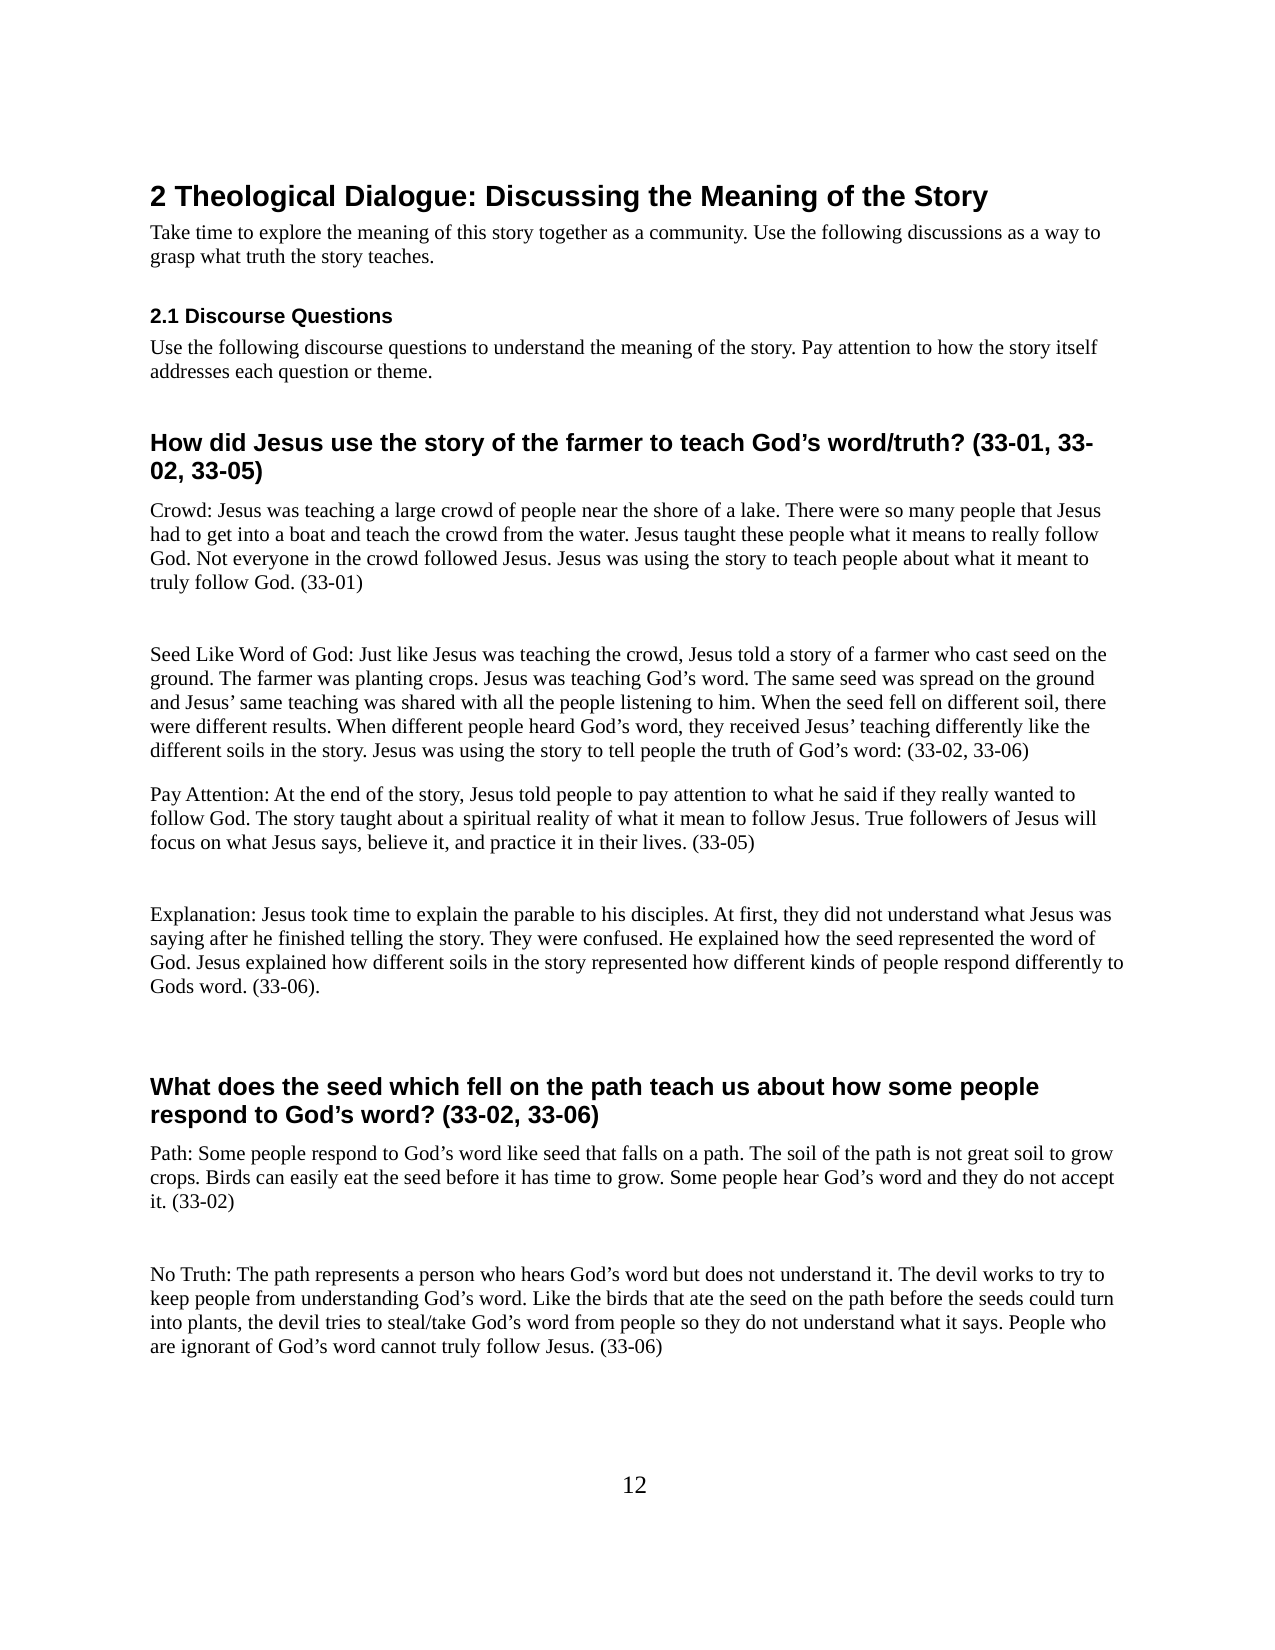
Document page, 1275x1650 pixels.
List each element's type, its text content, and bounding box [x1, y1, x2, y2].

subtitle How did Jesus use the story of the farmer to teach God’s word/truth? (33-01, 33-02, 33-05) [150, 428, 1125, 485]
text Pay Attention: At the end of the story, Jesus told people to pay attention to what he said if they really wanted to follow God. The story taught about a spiritual reality of what it mean to follow Jesus. True followers of Jesus will focus on what Jesus says, believe it, and practice it in their lives. (33-05) [150, 782, 1125, 854]
subtitle What does the seed which fell on the path teach us about how some people respond to God’s word? (33-02, 33-06) [150, 1072, 1125, 1129]
text Explanation: Jesus took time to explain the parable to his disciples. At first, they did not understand what Jesus was saying after he finished telling the story. They were confused. He explained how the seed represented the word of God. Jesus explained how different soils in the story represented how different kinds of people respond differently to Gods word. (33-06). [150, 902, 1125, 998]
text No Truth: The path represents a person who hears God’s word but does not understand it. The devil works to try to keep people from understanding God’s word. Like the birds that ate the seed on the path before the seeds could turn into plants, the devil tries to steal/take God’s word from people so they do not understand what it says. People who are ignorant of God’s word cannot truly follow Jesus. (33-06) [150, 1262, 1125, 1358]
subtitle 2 Theological Dialogue: Discussing the Meaning of the Story [150, 179, 1125, 212]
text Use the following discourse questions to understand the meaning of the story. Pay attention to how the story itself addresses each question or theme. [150, 335, 1125, 383]
text Path: Some people respond to God’s word like seed that falls on a path. The soil of the path is not great soil to grow crops. Birds can easily eat the seed before it has time to grow. Some people hear God’s word and they do not accept it. (33-02) [150, 1141, 1125, 1213]
text Seed Like Word of God: Just like Jesus was teaching the crowd, Jesus told a story of a farmer who cast seed on the ground. The farmer was planting crops. Jesus was teaching God’s word. The same seed was spread on the ground and Jesus’ same teaching was shared with all the people listening to him. When the seed fell on different soil, there were different results. When different people heard God’s word, they received Jesus’ teaching differently like the different soils in the story. Jesus was using the story to tell people the truth of God’s word: (33-02, 33-06) [150, 642, 1125, 762]
subtitle 2.1 Discourse Questions [150, 304, 1125, 328]
text Crowd: Jesus was teaching a large crowd of people near the shore of a lake. There were so many people that Jesus had to get into a boat and teach the crowd from the water. Jesus taught these people what it means to really follow God. Not everyone in the crowd followed Jesus. Jesus was using the story to teach people about what it meant to truly follow God. (33-01) [150, 497, 1125, 594]
text Take time to explore the meaning of this story together as a community. Use the following discussions as a way to grasp what truth the story teaches. [150, 220, 1125, 268]
